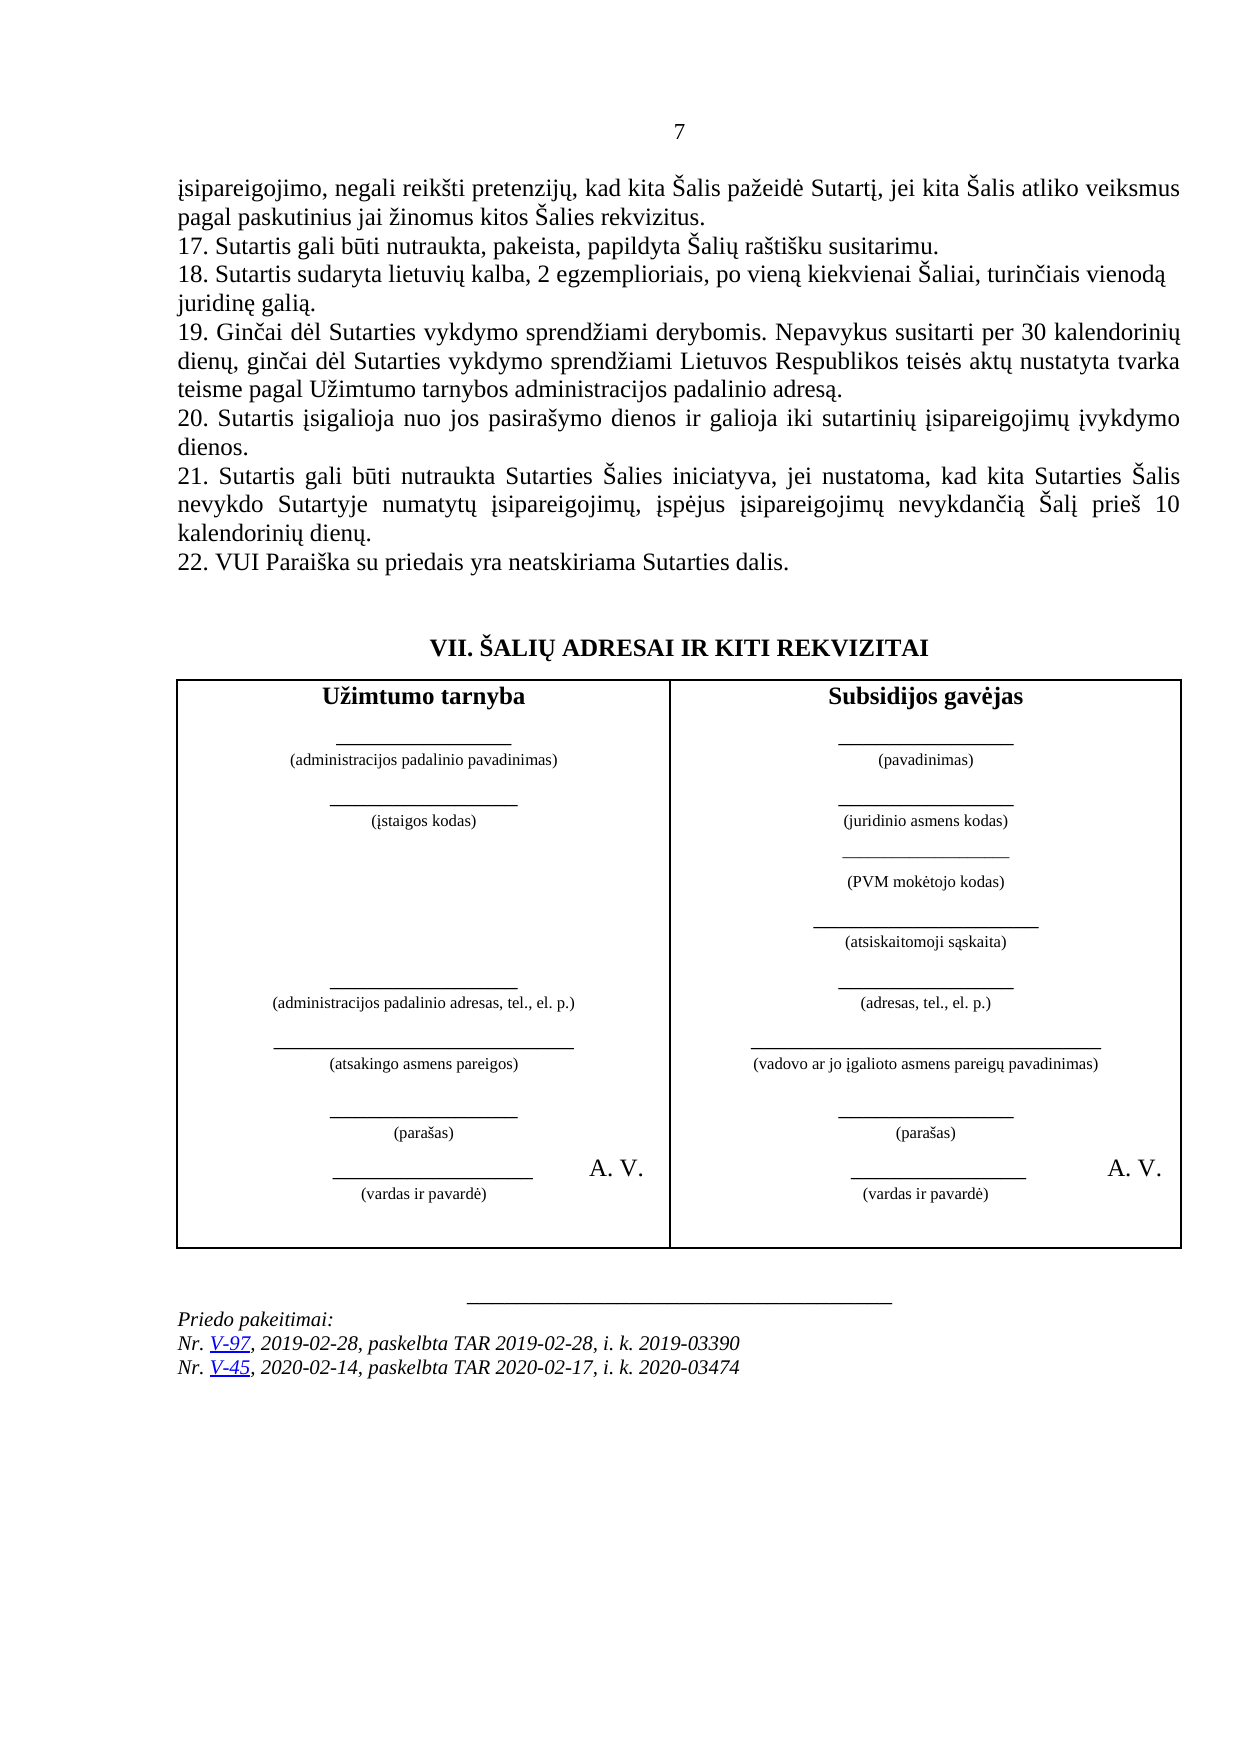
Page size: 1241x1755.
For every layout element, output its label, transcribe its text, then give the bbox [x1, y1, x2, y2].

text 17. Sutartis gali būti nutraukta, pakeista, papildyta Šalių raštišku susitarimu. [177, 231, 1181, 259]
table_cell ________________________ (atsakingo asmens pareigos) [178, 1024, 669, 1092]
table_cell ______________ (pavadinimas) [671, 719, 1180, 780]
table_cell ____________________________ (vadovo ar jo įgalioto asmens pareigų pavadinimas) [671, 1024, 1180, 1092]
table_cell ______________ (parašas) ______________ A. V. (vardas ir pavardė) [671, 1092, 1180, 1247]
table_cell ______________ (juridinio asmens kodas) ____________________ (PVM mokėtojo kodas) __________________ (atsiskaitomoji sąskaita) [671, 780, 1180, 963]
text 21. Sutartis gali būti nutraukta Sutarties Šalies iniciatyva, jei nustatoma, kad kita Sutarties Šalis nevykdo Sutartyje numatytų įsipareigojimų, įspėjus įsipareigojimų nevykdančią Šalį prieš 10 kalendorinių dienų. [177, 461, 1181, 547]
table_cell _______________ (parašas) ________________ A. V. (vardas ir pavardė) [178, 1092, 669, 1247]
text Nr. V-97, 2019-02-28, paskelbta TAR 2019-02-28, i. k. 2019-03390 [177, 1331, 1181, 1355]
text 22. VUI Paraiška su priedais yra neatskiriama Sutarties dalis. [177, 547, 1181, 576]
text __________________________________ [177, 1278, 1181, 1307]
text 18. Sutartis sudaryta lietuvių kalba, 2 egzemplioriais, po vieną kiekvienai Šaliai, turinčiais vienodą juridinę galią. [177, 259, 1181, 317]
text Nr. V-45, 2020-02-14, paskelbta TAR 2020-02-17, i. k. 2020-03474 [177, 1355, 1181, 1379]
text 20. Sutartis įsigalioja nuo jos pasirašymo dienos ir galioja iki sutartinių įsipareigojimų įvykdymo dienos. [177, 403, 1181, 461]
table_header Subsidijos gavėjas [671, 681, 1180, 719]
table_header Užimtumo tarnyba [178, 681, 669, 719]
text VII. ŠALIŲ ADRESAI IR KITI REKVIZITAI [177, 633, 1181, 662]
table_cell ______________ (administracijos padalinio pavadinimas) [178, 719, 669, 780]
text Priedo pakeitimai: [177, 1307, 1181, 1331]
text įsipareigojimo, negali reikšti pretenzijų, kad kita Šalis pažeidė Sutartį, jei kita Šalis atliko veiksmus pagal paskutinius jai žinomus kitos Šalies rekvizitus. [177, 173, 1181, 231]
text 19. Ginčai dėl Sutarties vykdymo sprendžiami derybomis. Nepavykus susitarti per 30 kalendorinių dienų, ginčai dėl Sutarties vykdymo sprendžiami Lietuvos Respublikos teisės aktų nustatyta tvarka teisme pagal Užimtumo tarnybos administracijos padalinio adresą. [177, 317, 1181, 403]
table_cell ______________ (adresas, tel., el. p.) [671, 963, 1180, 1023]
table_cell _______________ (administracijos padalinio adresas, tel., el. p.) [178, 963, 669, 1023]
table_cell _______________ (įstaigos kodas) [178, 780, 669, 963]
